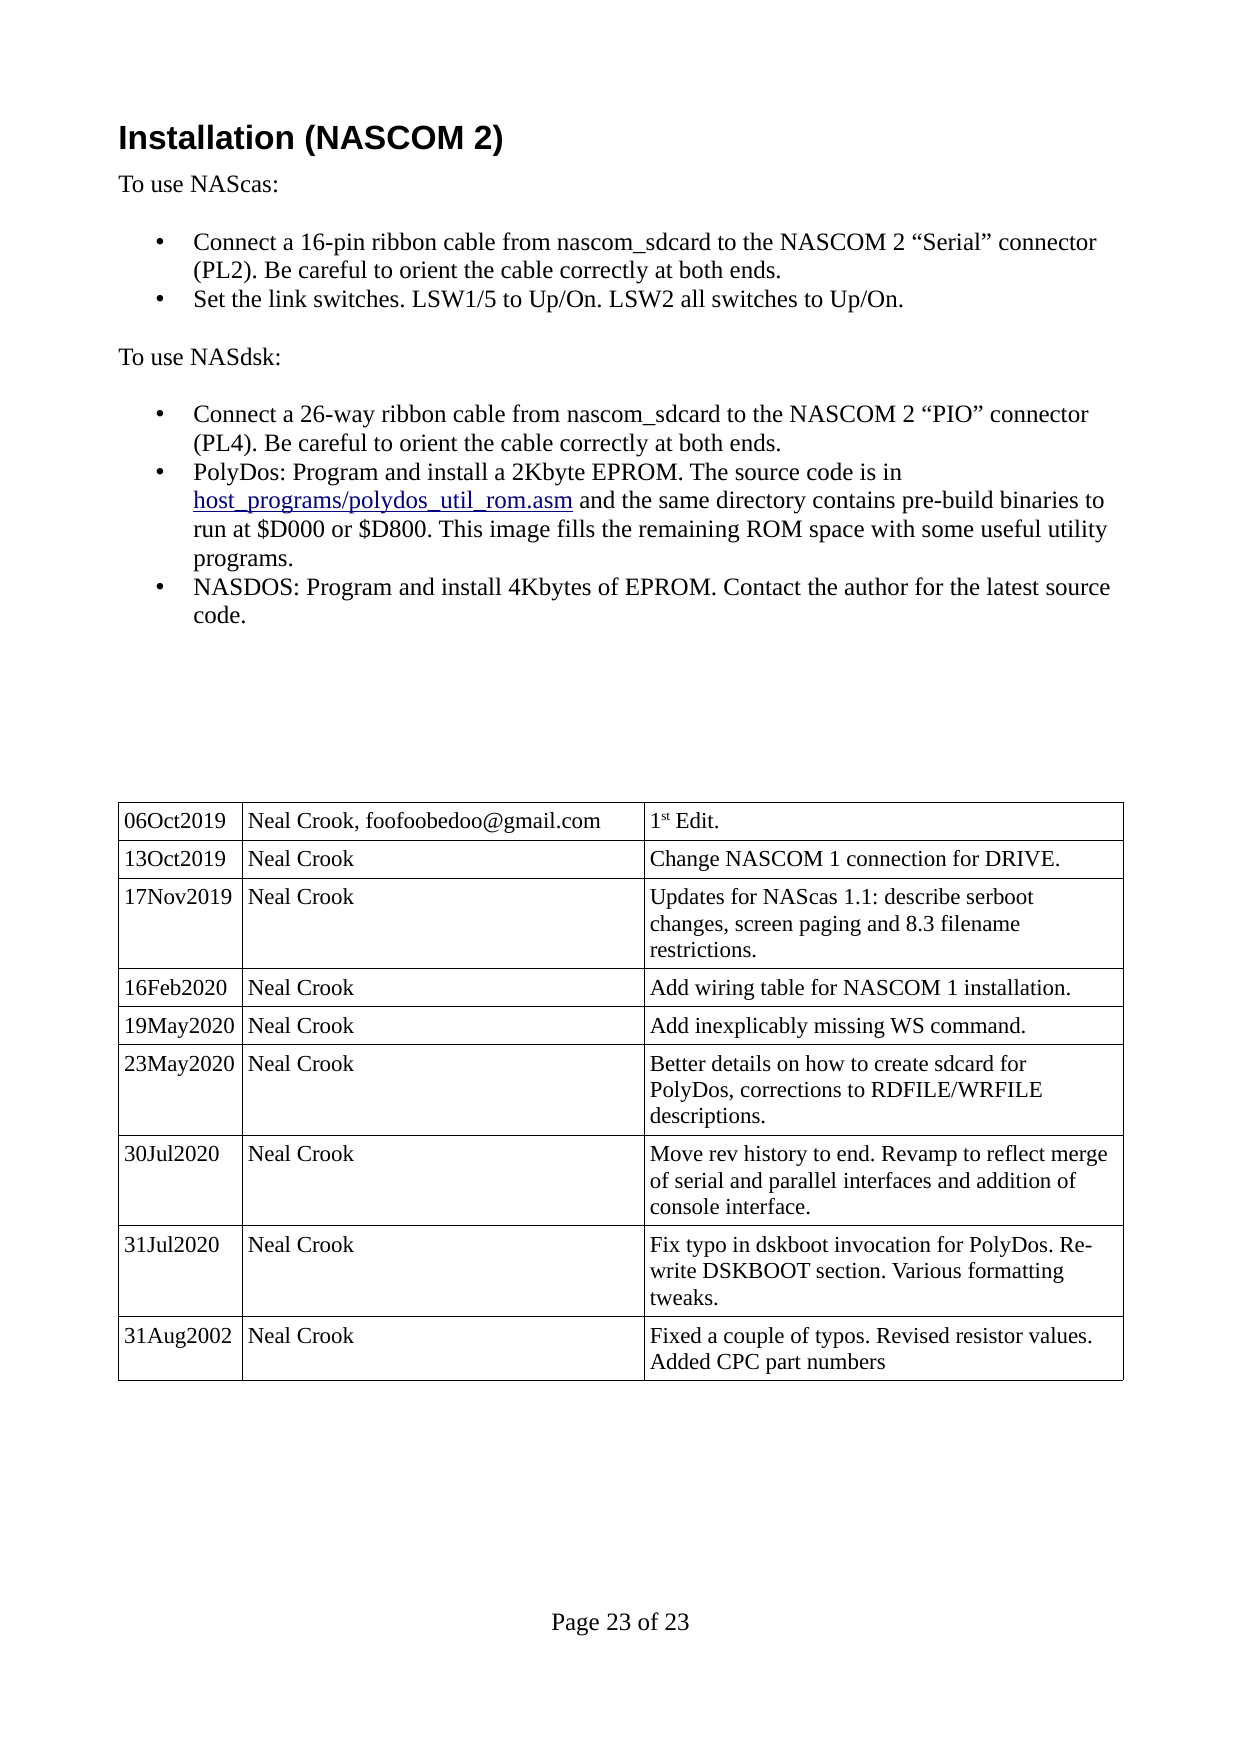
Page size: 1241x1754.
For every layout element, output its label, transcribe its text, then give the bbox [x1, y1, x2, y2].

table_cell 23May2020 [119, 1045, 242, 1135]
list Connect a 16-pin ribbon cable from nascom_sdcard to the NASCOM 2 “Serial” connector (PL2). Be careful to orient the cable correctly at both ends. [156, 227, 1122, 284]
table_cell 31Aug2002 [119, 1317, 242, 1380]
table_cell Neal Crook [243, 841, 644, 878]
table_cell Neal Crook [243, 1136, 644, 1225]
table_cell 16Feb2020 [119, 969, 242, 1006]
table_cell 19May2020 [119, 1007, 242, 1044]
list Connect a 26-way ribbon cable from nascom_sdcard to the NASCOM 2 “PIO” connector (PL4). Be careful to orient the cable correctly at both ends. [156, 399, 1122, 457]
table_cell Neal Crook [243, 879, 644, 968]
table_cell 31Jul2020 [119, 1226, 242, 1316]
text To use NAScas: [118, 169, 1122, 198]
table_cell Neal Crook [243, 1045, 644, 1135]
table_cell Neal Crook [243, 1317, 644, 1380]
table_cell Neal Crook [243, 1226, 644, 1316]
table_header 1st Edit. [645, 803, 1123, 840]
list NASDOS: Program and install 4Kbytes of EPROM. Contact the author for the latest source code. [156, 572, 1122, 629]
list Set the link switches. LSW1/5 to Up/On. LSW2 all switches to Up/On. [156, 284, 1122, 313]
table_cell Move rev history to end. Revamp to reflect merge of serial and parallel interfaces and addition of console interface. [645, 1136, 1123, 1225]
table_cell Neal Crook [243, 1007, 644, 1044]
table_cell 30Jul2020 [119, 1136, 242, 1225]
table_cell Fixed a couple of typos. Revised resistor values. Added CPC part numbers [645, 1317, 1123, 1380]
subtitle Installation (NASCOM 2) [118, 118, 1122, 157]
table_cell Better details on how to create sdcard for PolyDos, corrections to RDFILE/WRFILE descriptions. [645, 1045, 1123, 1135]
table_cell Add wiring table for NASCOM 1 installation. [645, 969, 1123, 1006]
table_cell Fix typo in dskboot invocation for PolyDos. Re-write DSKBOOT section. Various formatting tweaks. [645, 1226, 1123, 1316]
list PolyDos: Program and install a 2Kbyte EPROM. The source code is in host_programs/polydos_util_rom.asm and the same directory contains pre-build binaries to run at $D000 or $D800. This image fills the remaining ROM space with some useful utility programs. [156, 457, 1122, 572]
table_header Neal Crook, foofoobedoo@gmail.com [243, 803, 644, 840]
table_cell 17Nov2019 [119, 879, 242, 968]
table_cell Add inexplicably missing WS command. [645, 1007, 1123, 1044]
table_cell Updates for NAScas 1.1: describe serboot changes, screen paging and 8.3 filename restrictions. [645, 879, 1123, 968]
table_header 06Oct2019 [119, 803, 242, 840]
table_cell Change NASCOM 1 connection for DRIVE. [645, 841, 1123, 878]
table_cell Neal Crook [243, 969, 644, 1006]
table_cell 13Oct2019 [119, 841, 242, 878]
text To use NASdsk: [118, 342, 1122, 371]
